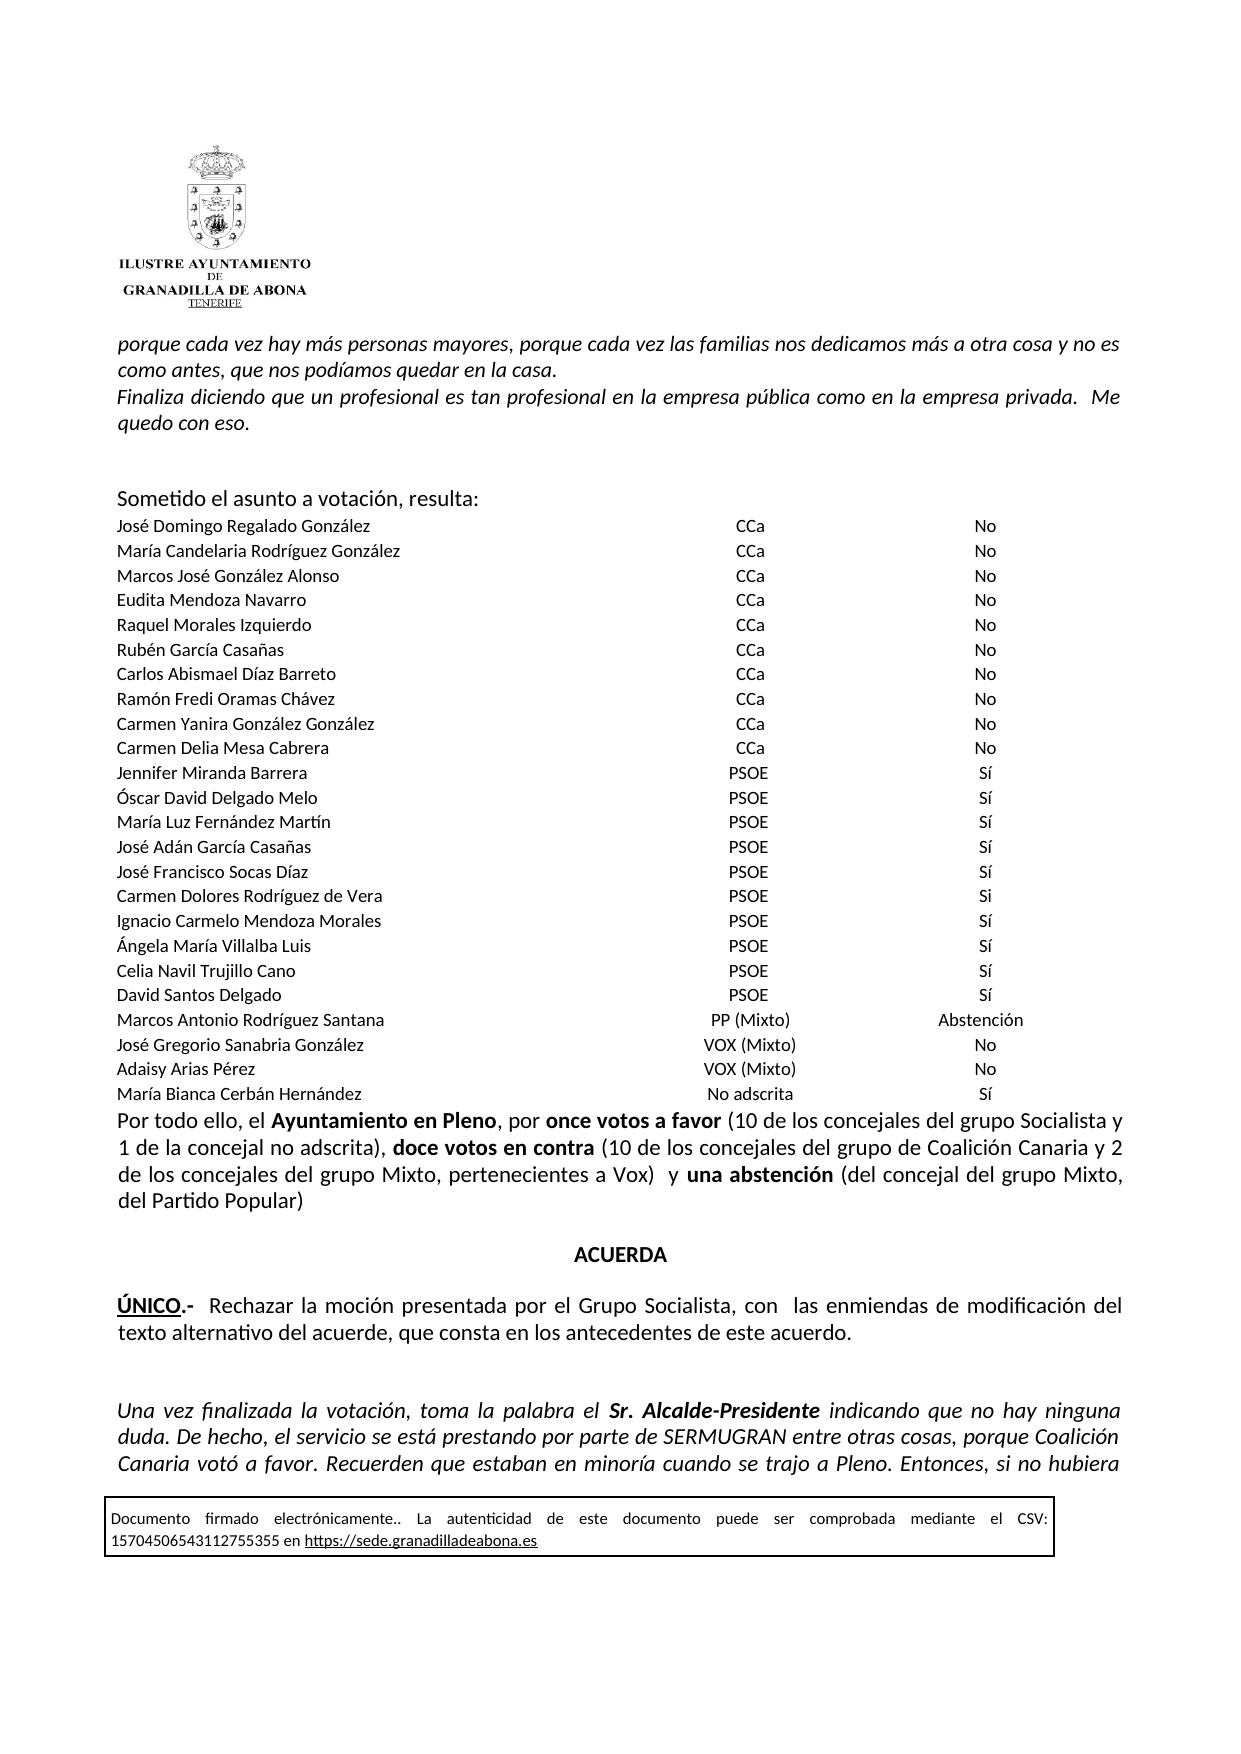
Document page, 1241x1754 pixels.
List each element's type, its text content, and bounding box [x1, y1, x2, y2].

table_cell Óscar David Delgado Melo [117, 786, 703, 811]
table_cell VOX (Mixto) [704, 1058, 938, 1082]
table_cell Celia Navil Trujillo Cano [117, 959, 703, 983]
subtitle ACUERDA [114, 1240, 1127, 1268]
table_cell PSOE [704, 959, 938, 983]
table_cell No [938, 564, 1033, 588]
table_cell Sí [938, 761, 1033, 786]
table_cell María Luz Fernández Martín [117, 811, 703, 835]
table_cell Si [938, 885, 1033, 909]
table_cell Eudita Mendoza Navarro [117, 589, 703, 613]
table_cell Sí [938, 959, 1033, 983]
table_cell No adscrita [704, 1082, 938, 1107]
table_cell PSOE [704, 786, 938, 811]
table_cell No [938, 638, 1033, 662]
text Una vez finalizada la votación, toma la palabra el Sr. Alcalde-Presidente indicando que no hay ninguna duda. De hecho, el servicio se está prestando por parte de SERMUGRAN entre otras cosas, porque Coalición Canaria votó a favor. Recuerden que estaban en minoría cuando se trajo a Pleno. Entonces, si no hubiera [117, 1398, 1124, 1477]
table_cell Raquel Morales Izquierdo [117, 613, 703, 638]
table_cell Jennifer Miranda Barrera [117, 761, 703, 786]
table_cell CCa [704, 663, 938, 687]
table_header José Domingo Regalado González [117, 514, 703, 539]
table_cell Adaisy Arias Pérez [117, 1058, 703, 1082]
table_cell PSOE [704, 885, 938, 909]
table_cell María Candelaria Rodríguez González [117, 539, 703, 564]
text porque cada vez hay más personas mayores, porque cada vez las familias nos dedicamos más a otra cosa y no es como antes, que nos podíamos quedar en la casa. [117, 331, 1124, 383]
text ÚNICO.- Rechazar la moción presentada por el Grupo Socialista, con las enmiendas de modificación del texto alternativo del acuerde, que consta en los antecedentes de este acuerdo. [117, 1292, 1124, 1346]
table_cell PSOE [704, 984, 938, 1008]
table_cell CCa [704, 613, 938, 638]
table_cell Sí [938, 835, 1033, 860]
table_cell Carmen Yanira González González [117, 712, 703, 737]
table_cell PSOE [704, 811, 938, 835]
table_cell José Gregorio Sanabria González [117, 1033, 703, 1057]
table_cell PSOE [704, 860, 938, 885]
table_cell CCa [704, 564, 938, 588]
table_cell PP (Mixto) [704, 1008, 938, 1033]
text Sometido el asunto a votación, resulta: [117, 485, 1124, 512]
table_cell Sí [938, 934, 1033, 959]
table_cell Carmen Dolores Rodríguez de Vera [117, 885, 703, 909]
table_header No [938, 514, 1033, 539]
table_header CCa [704, 514, 938, 539]
table_cell PSOE [704, 934, 938, 959]
table_cell Sí [938, 1082, 1033, 1107]
table_cell PSOE [704, 761, 938, 786]
table_cell No [938, 737, 1033, 761]
text Por todo ello, el Ayuntamiento en Pleno, por once votos a favor (10 de los concejales del grupo Socialista y 1 de la concejal no adscrita), doce votos en contra (10 de los concejales del grupo de Coalición Canaria y 2 de los concejales del grupo Mixto, pertenecientes a Vox) y una abstención (del concejal del grupo Mixto, del Partido Popular) [117, 1107, 1124, 1215]
table_cell No [938, 589, 1033, 613]
table_cell Sí [938, 984, 1033, 1008]
table_cell Ángela María Villalba Luis [117, 934, 703, 959]
table_cell CCa [704, 539, 938, 564]
table_cell No [938, 1033, 1033, 1057]
table_cell No [938, 687, 1033, 712]
table_cell Rubén García Casañas [117, 638, 703, 662]
table_cell Marcos José González Alonso [117, 564, 703, 588]
table_cell Ignacio Carmelo Mendoza Morales [117, 909, 703, 934]
table_cell VOX (Mixto) [704, 1033, 938, 1057]
table_cell Sí [938, 811, 1033, 835]
table_cell No [938, 712, 1033, 737]
table_cell Marcos Antonio Rodríguez Santana [117, 1008, 703, 1033]
table_cell CCa [704, 638, 938, 662]
table_cell Carlos Abismael Díaz Barreto [117, 663, 703, 687]
table_cell No [938, 1058, 1033, 1082]
table_cell PSOE [704, 909, 938, 934]
table_cell No [938, 613, 1033, 638]
table_cell CCa [704, 687, 938, 712]
table_cell No [938, 663, 1033, 687]
table_cell José Adán García Casañas [117, 835, 703, 860]
table_cell Carmen Delia Mesa Cabrera [117, 737, 703, 761]
table_cell No [938, 539, 1033, 564]
table_cell PSOE [704, 835, 938, 860]
table_cell María Bianca Cerbán Hernández [117, 1082, 703, 1107]
table_cell Abstención [938, 1008, 1033, 1033]
table_cell Sí [938, 909, 1033, 934]
table_cell CCa [704, 712, 938, 737]
table_cell José Francisco Socas Díaz [117, 860, 703, 885]
table_cell Ramón Fredi Oramas Chávez [117, 687, 703, 712]
table_cell CCa [704, 737, 938, 761]
table_cell Sí [938, 786, 1033, 811]
table_cell CCa [704, 589, 938, 613]
text Finaliza diciendo que un profesional es tan profesional en la empresa pública como en la empresa privada. Me quedo con eso. [117, 383, 1124, 436]
table_cell David Santos Delgado [117, 984, 703, 1008]
table_cell Sí [938, 860, 1033, 885]
